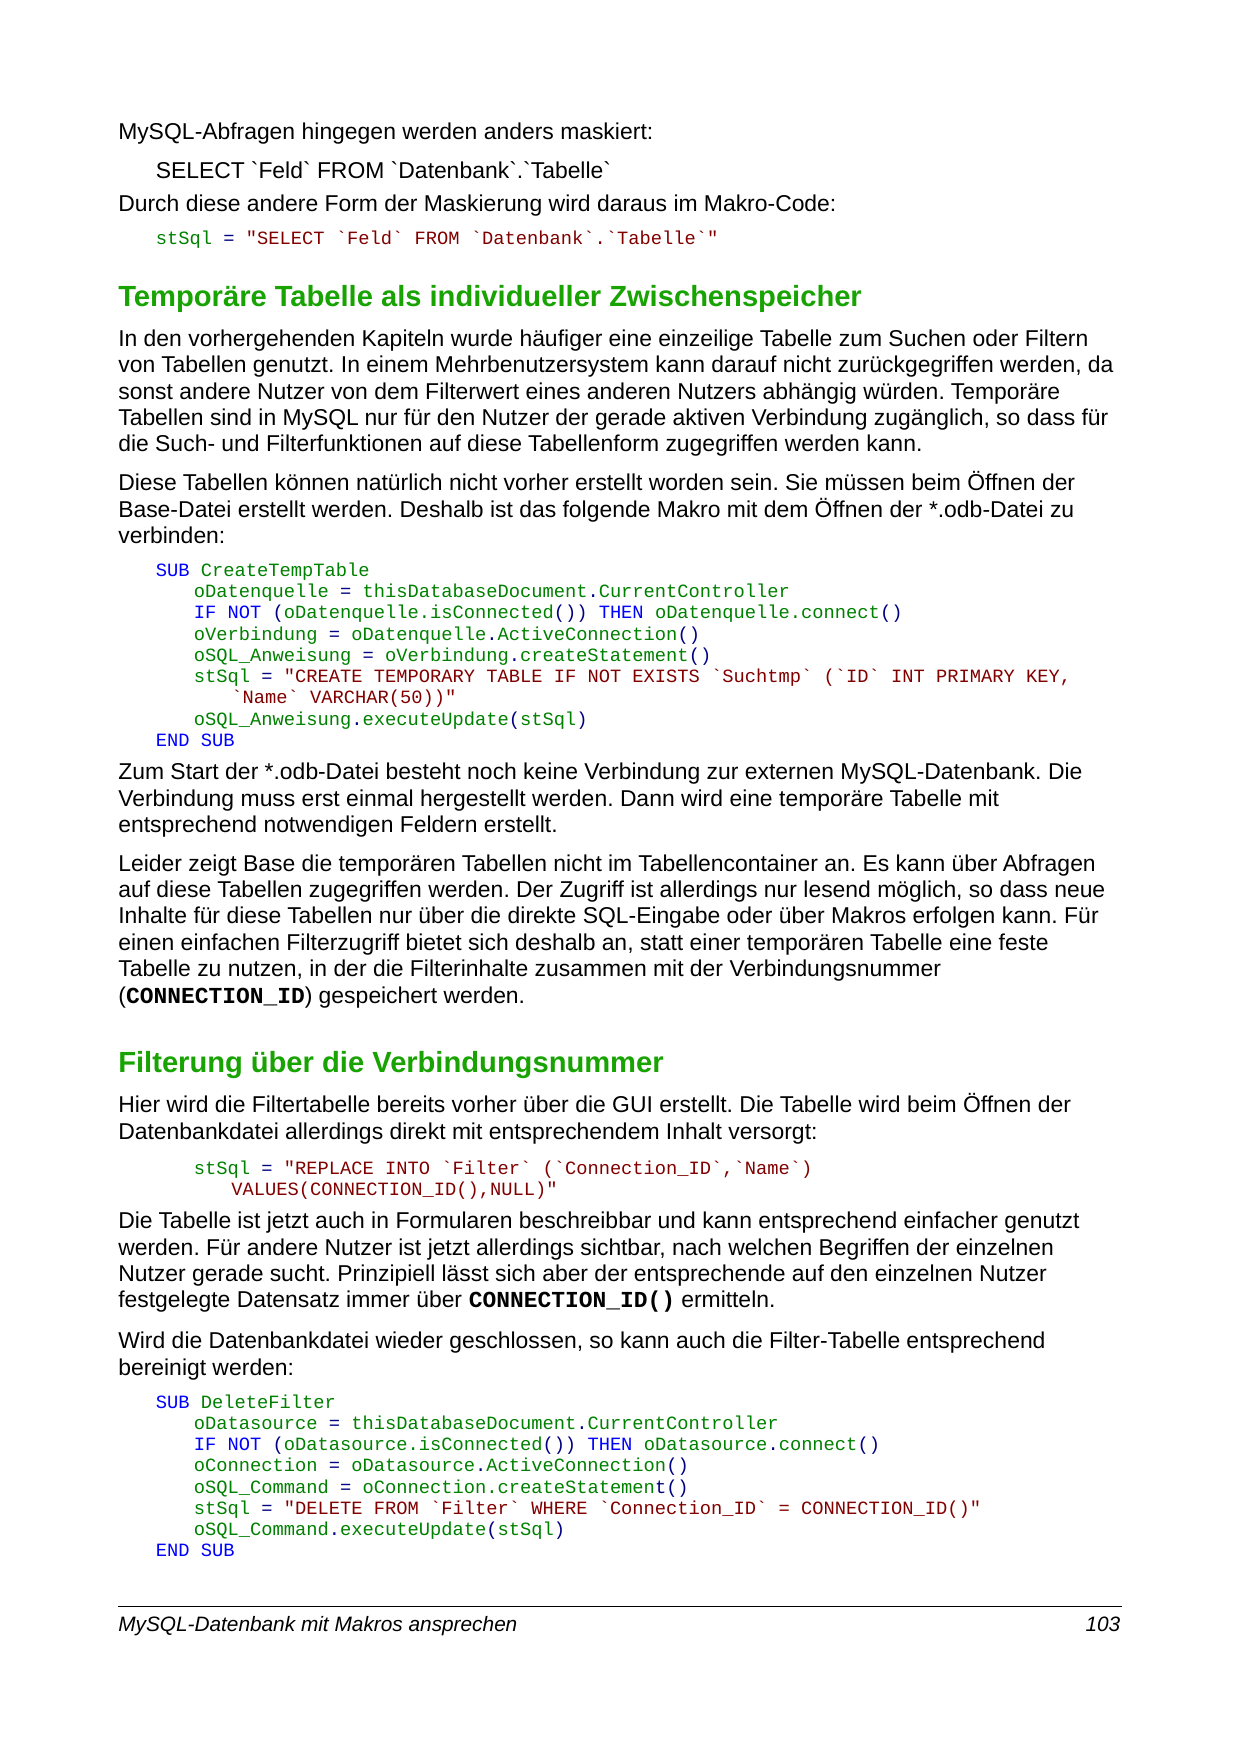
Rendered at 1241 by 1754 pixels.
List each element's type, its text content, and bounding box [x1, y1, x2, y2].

text SUB DeleteFilter [156, 1392, 1122, 1414]
text MySQL-Abfragen hingegen werden anders maskiert: [118, 118, 1122, 144]
text stSql = "SELECT `Feld` FROM `Datenbank`.`Tabelle`" [156, 228, 1122, 250]
text END SUB [156, 1541, 1122, 1562]
text IF NOT (oDatasource.isConnected()) THEN oDatasource.connect() [156, 1435, 1122, 1456]
text Zum Start der *.odb-Datei besteht noch keine Verbindung zur externen MySQL-Datenbank. Die Verbindung muss erst einmal hergestellt werden. Dann wird eine temporäre Tabelle mit entsprechend notwendigen Feldern erstellt. [118, 758, 1122, 837]
text oConnection = oDatasource.ActiveConnection() [156, 1456, 1122, 1477]
text stSql = "REPLACE INTO `Filter` (`Connection_ID`,`Name`) VALUES(CONNECTION_ID(),NULL)" [156, 1157, 1122, 1201]
text Durch diese andere Form der Maskierung wird daraus im Makro-Code: [118, 189, 1122, 216]
text stSql = "DELETE FROM `Filter` WHERE `Connection_ID` = CONNECTION_ID()" [156, 1499, 1122, 1520]
text Die Tabelle ist jetzt auch in Formularen beschreibbar und kann entsprechend einfacher genutzt werden. Für andere Nutzer ist jetzt allerdings sichtbar, nach welchen Begriffen der einzelnen Nutzer gerade sucht. Prinzipiell lässt sich aber der entsprechende auf den einzelnen Nutzer festgelegte Datensatz immer über CONNECTION_ID() ermitteln. [118, 1207, 1122, 1315]
subtitle Temporäre Tabelle als individueller Zwischenspeicher [118, 279, 1122, 312]
text Hier wird die Filtertabelle bereits vorher über die GUI erstellt. Die Tabelle wird beim Öffnen der Datenbankdatei allerdings direkt mit entsprechendem Inhalt versorgt: [118, 1091, 1122, 1144]
subtitle Filterung über die Verbindungsnummer [118, 1045, 1122, 1079]
text stSql = "CREATE TEMPORARY TABLE IF NOT EXISTS `Suchtmp` (`ID` INT PRIMARY KEY, [156, 667, 1122, 688]
text END SUB [156, 731, 1122, 752]
text Leider zeigt Base die temporären Tabellen nicht im Tabellencontainer an. Es kann über Abfragen auf diese Tabellen zugegriffen werden. Der Zugriff ist allerdings nur lesend möglich, so dass neue Inhalte für diese Tabellen nur über die direkte SQL-Eingabe oder über Makros erfolgen kann. Für einen einfachen Filterzugriff bietet sich deshalb an, statt einer temporären Tabelle eine feste Tabelle zu nutzen, in der die Filterinhalte zusammen mit der Verbindungsnummer (CONNECTION_ID) gespeichert werden. [118, 850, 1122, 1010]
text oDatasource = thisDatabaseDocument.CurrentController [156, 1414, 1122, 1435]
text Diese Tabellen können natürlich nicht vorher erstellt worden sein. Sie müssen beim Öffnen der Base-Datei erstellt werden. Deshalb ist das folgende Makro mit dem Öffnen der *.odb-Datei zu verbinden: [118, 469, 1122, 548]
text IF NOT (oDatenquelle.isConnected()) THEN oDatenquelle.connect() [156, 603, 1122, 624]
text oSQL_Command = oConnection.createStatement() [156, 1477, 1122, 1499]
text oSQL_Command.executeUpdate(stSql) [156, 1520, 1122, 1541]
text Wird die Datenbankdatei wieder geschlossen, so kann auch die Filter-Tabelle entsprechend bereinigt werden: [118, 1327, 1122, 1380]
text In den vorhergehenden Kapiteln wurde häufiger eine einzeilige Tabelle zum Suchen oder Filtern von Tabellen genutzt. In einem Mehrbenutzersystem kann darauf nicht zurückgegriffen werden, da sonst andere Nutzer von dem Filterwert eines anderen Nutzers abhängig würden. Temporäre Tabellen sind in MySQL nur für den Nutzer der gerade aktiven Verbindung zugänglich, so dass für die Such- und Filterfunktionen auf diese Tabellenform zugegriffen werden kann. [118, 325, 1122, 457]
text SUB CreateTempTable [156, 561, 1122, 582]
text SELECT `Feld` FROM `Datenbank`.`Tabelle` [156, 157, 1122, 183]
text oSQL_Anweisung.executeUpdate(stSql) [156, 709, 1122, 731]
text oDatenquelle = thisDatabaseDocument.CurrentController [156, 582, 1122, 603]
text `Name` VARCHAR(50))" [156, 688, 1122, 709]
text oSQL_Anweisung = oVerbindung.createStatement() [156, 646, 1122, 667]
text oVerbindung = oDatenquelle.ActiveConnection() [156, 624, 1122, 646]
